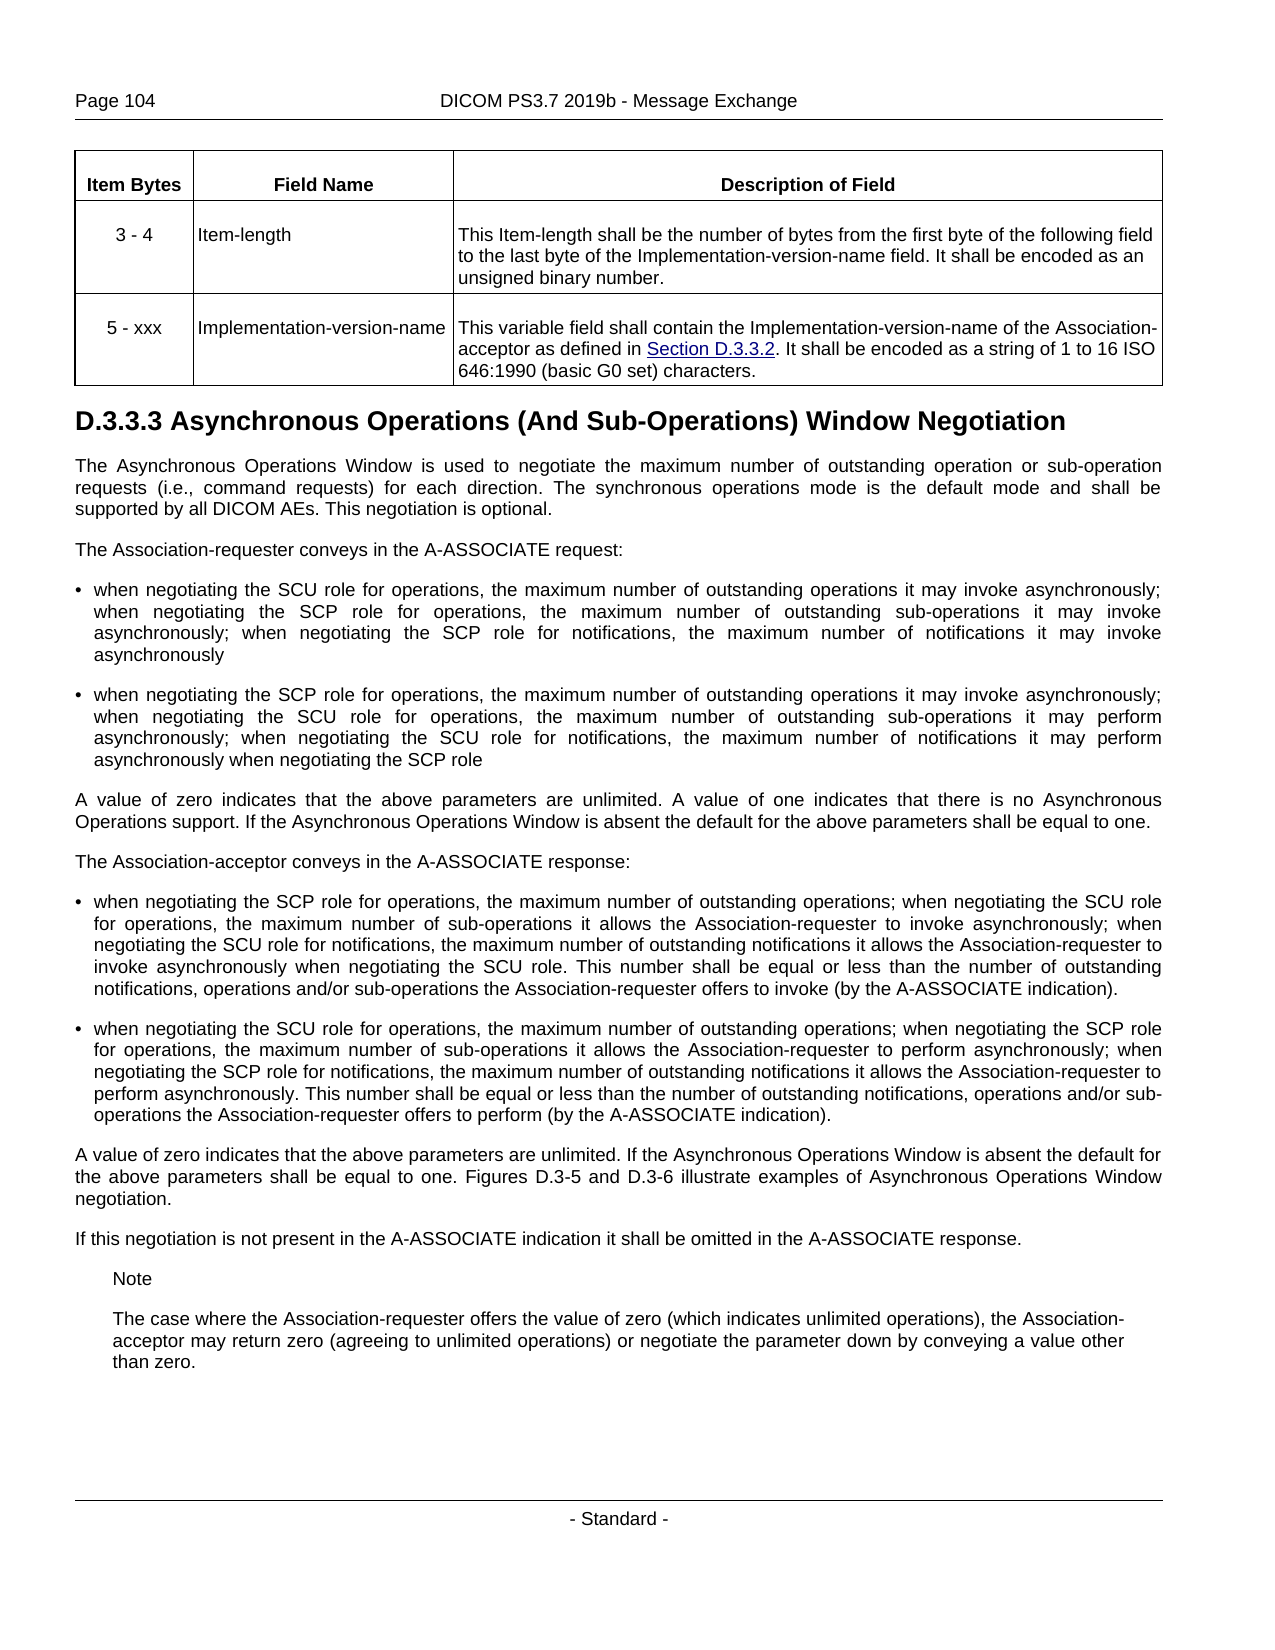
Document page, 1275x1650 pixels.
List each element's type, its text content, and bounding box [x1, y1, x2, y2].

text Note [112, 1268, 1125, 1289]
text A value of zero indicates that the above parameters are unlimited. A value of one indicates that there is no Asynchronous Operations support. If the Asynchronous Operations Window is absent the default for the above parameters shall be equal to one. [75, 789, 1162, 832]
text A value of zero indicates that the above parameters are unlimited. If the Asynchronous Operations Window is absent the default for the above parameters shall be equal to one. Figures D.3-5 and D.3-6 illustrate examples of Asynchronous Operations Window negotiation. [75, 1144, 1162, 1209]
text The Association-requester conveys in the A-ASSOCIATE request: [75, 538, 1162, 560]
text The Asynchronous Operations Window is used to negotiate the maximum number of outstanding operation or sub-operation requests (i.e., command requests) for each direction. The synchronous operations mode is the default mode and shall be supported by all DICOM AEs. This negotiation is optional. [75, 455, 1162, 520]
table_cell Item-length [194, 201, 453, 292]
table_cell This Item-length shall be the number of bytes from the first byte of the following field to the last byte of the Implementation-version-name field. It shall be encoded as an unsigned binary number. [454, 201, 1162, 292]
text • when negotiating the SCP role for operations, the maximum number of outstanding operations it may invoke asynchronously; when negotiating the SCU role for operations, the maximum number of outstanding sub-operations it may perform asynchronously; when negotiating the SCU role for notifications, the maximum number of notifications it may perform asynchronously when negotiating the SCP role [75, 684, 1162, 770]
table_cell 5 - xxx [76, 294, 193, 385]
table_cell 3 - 4 [76, 201, 193, 292]
text • when negotiating the SCP role for operations, the maximum number of outstanding operations; when negotiating the SCU role for operations, the maximum number of sub-operations it allows the Association-requester to invoke asynchronously; when negotiating the SCU role for notifications, the maximum number of outstanding notifications it allows the Association-requester to invoke asynchronously when negotiating the SCU role. This number shall be equal or less than the number of outstanding notifications, operations and/or sub-operations the Association-requester offers to invoke (by the A-ASSOCIATE indication). [75, 891, 1162, 999]
text If this negotiation is not present in the A-ASSOCIATE indication it shall be omitted in the A-ASSOCIATE response. [75, 1228, 1162, 1249]
table_header Description of Field [454, 151, 1162, 200]
text • when negotiating the SCU role for operations, the maximum number of outstanding operations it may invoke asynchronously; when negotiating the SCP role for operations, the maximum number of outstanding sub-operations it may invoke asynchronously; when negotiating the SCP role for notifications, the maximum number of notifications it may invoke asynchronously [75, 579, 1162, 665]
table_header Field Name [194, 151, 453, 200]
text The case where the Association-requester offers the value of zero (which indicates unlimited operations), the Association-acceptor may return zero (agreeing to unlimited operations) or negotiate the parameter down by conveying a value other than zero. [112, 1308, 1125, 1373]
table_cell This variable field shall contain the Implementation-version-name of the Association-acceptor as defined in Section D.3.3.2. It shall be encoded as a string of 1 to 16 ISO 646:1990 (basic G0 set) characters. [454, 294, 1162, 385]
text The Association-acceptor conveys in the A-ASSOCIATE response: [75, 851, 1162, 872]
text D.3.3.3 Asynchronous Operations (And Sub-Operations) Window Negotiation [75, 405, 1162, 436]
table_cell Implementation-version-name [194, 294, 453, 385]
table_header Item Bytes [76, 151, 193, 200]
text • when negotiating the SCU role for operations, the maximum number of outstanding operations; when negotiating the SCP role for operations, the maximum number of sub-operations it allows the Association-requester to perform asynchronously; when negotiating the SCP role for notifications, the maximum number of outstanding notifications it allows the Association-requester to perform asynchronously. This number shall be equal or less than the number of outstanding notifications, operations and/or sub-operations the Association-requester offers to perform (by the A-ASSOCIATE indication). [75, 1018, 1162, 1125]
